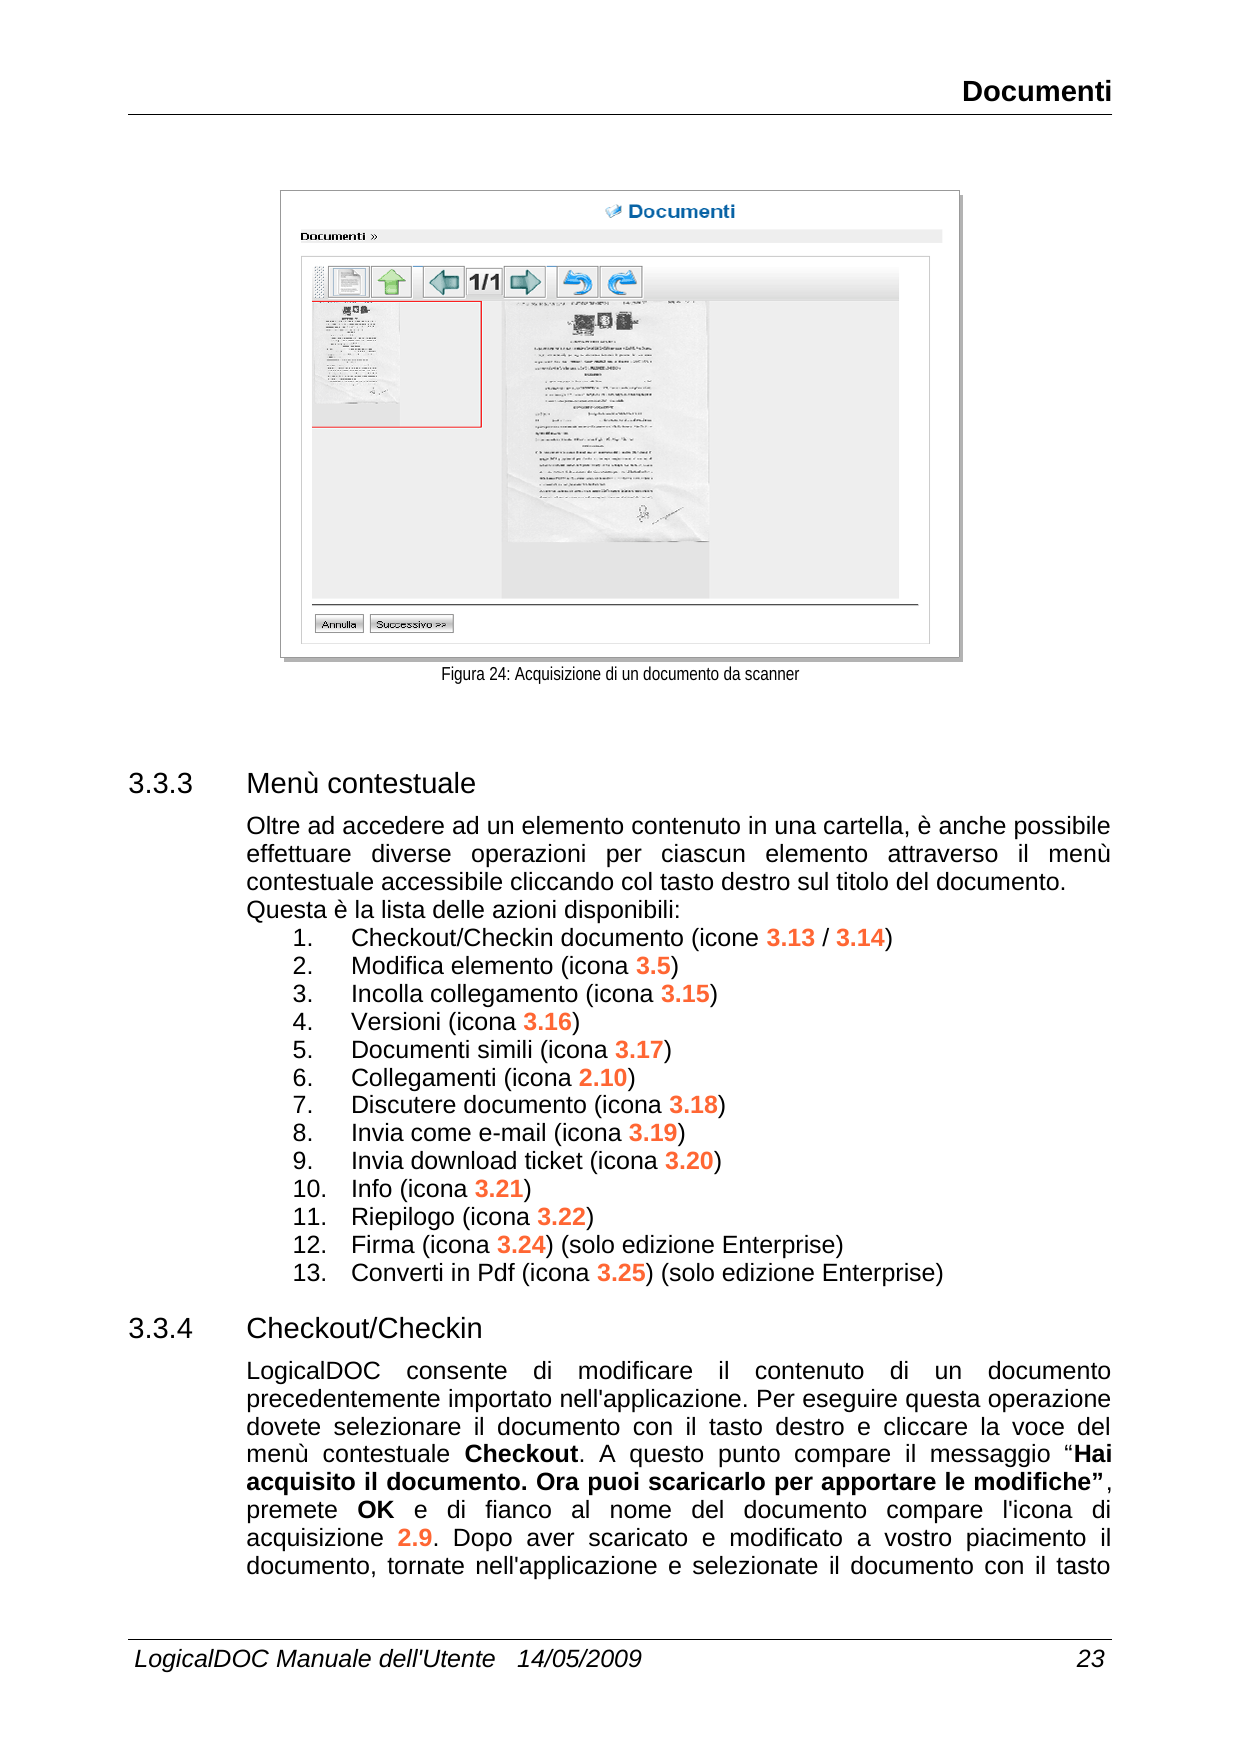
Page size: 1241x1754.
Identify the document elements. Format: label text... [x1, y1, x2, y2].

list Versioni (icona 3.16) [203, 1008, 1112, 1036]
list Invia come e-mail (icona 3.19) [203, 1119, 1112, 1147]
text Figura 24: Acquisizione di un documento da scanner [279, 657, 961, 685]
text Oltre ad accedere ad un elemento contenuto in una cartella, è anche possibile effettuare diverse operazioni per ciascun elemento attraverso il menù contestuale accessibile cliccando col tasto destro sul titolo del documento. [246, 812, 1112, 896]
list Info (icona 3.21) [203, 1175, 1112, 1203]
list Riepilogo (icona 3.22) [203, 1203, 1112, 1231]
text LogicalDOC consente di modificare il contenuto di un documento precedentemente importato nell'applicazione. Per eseguire questa operazione dovete selezionare il documento con il tasto destro e cliccare la voce del menù contestuale Checkout. A questo punto compare il messaggio “Hai acquisito il documento. Ora puoi scaricarlo per apportare le modifiche”, premete OK e di fianco al nome del documento compare l'icona di acquisizione 2.9. Dopo aver scaricato e modificato a vostro piacimento il documento, tornate nell'applicazione e selezionate il documento con il tasto [246, 1357, 1112, 1580]
list Checkout/Checkin documento (icone 3.13 / 3.14) [203, 924, 1112, 952]
list Collegamenti (icona 2.10) [203, 1063, 1112, 1091]
list Invia download ticket (icona 3.20) [203, 1147, 1112, 1175]
subtitle Checkout/Checkin [128, 1312, 1112, 1344]
text Questa è la lista delle azioni disponibili: [246, 896, 1112, 924]
list Converti in Pdf (icona 3.25) (solo edizione Enterprise) [203, 1259, 1112, 1287]
list Modifica elemento (icona 3.5) [203, 952, 1112, 980]
subtitle Menù contestuale [128, 767, 1112, 800]
list Firma (icona 3.24) (solo edizione Enterprise) [203, 1231, 1112, 1259]
list Incolla collegamento (icona 3.15) [203, 980, 1112, 1008]
list Discutere documento (icona 3.18) [203, 1091, 1112, 1119]
list Documenti simili (icona 3.17) [203, 1036, 1112, 1063]
